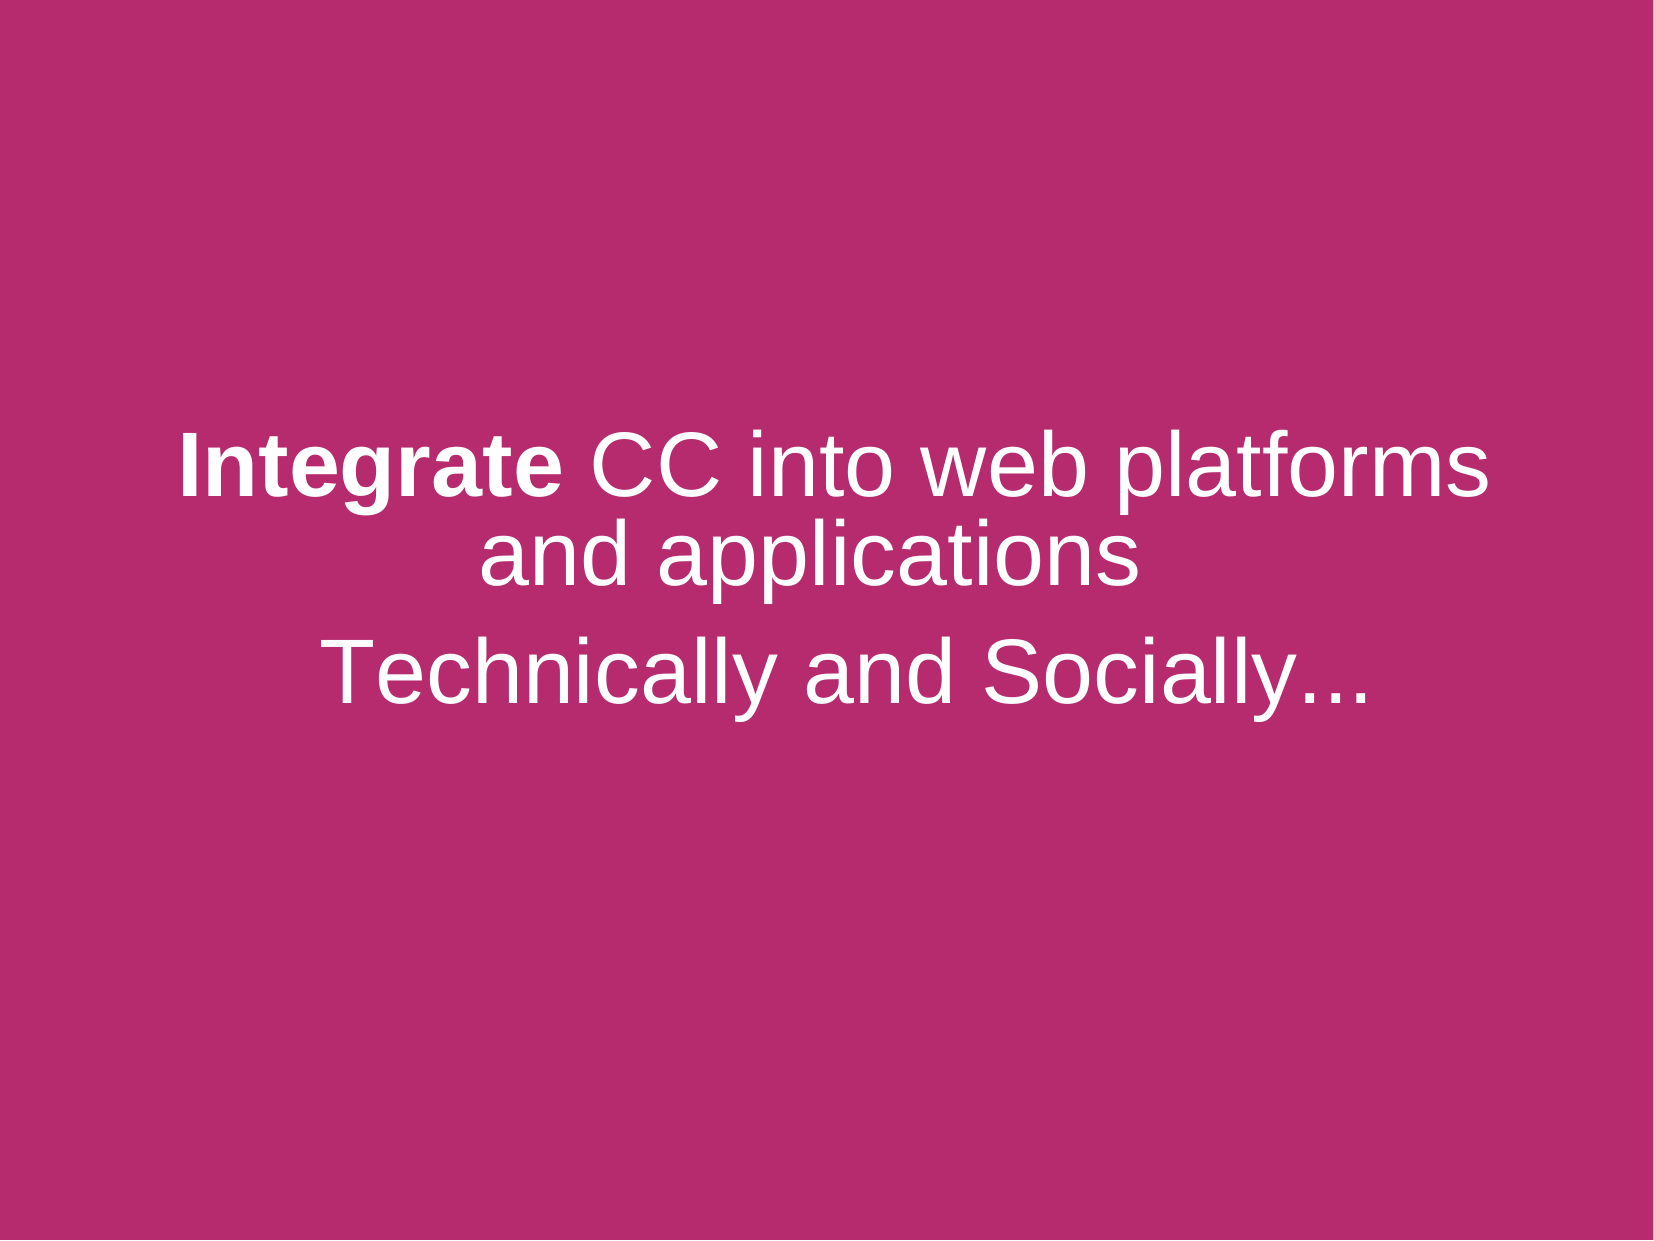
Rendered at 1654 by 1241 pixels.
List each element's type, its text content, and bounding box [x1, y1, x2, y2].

text_box Integrate CC into web platforms and applications Technically and Socially... [82, 431, 1571, 715]
